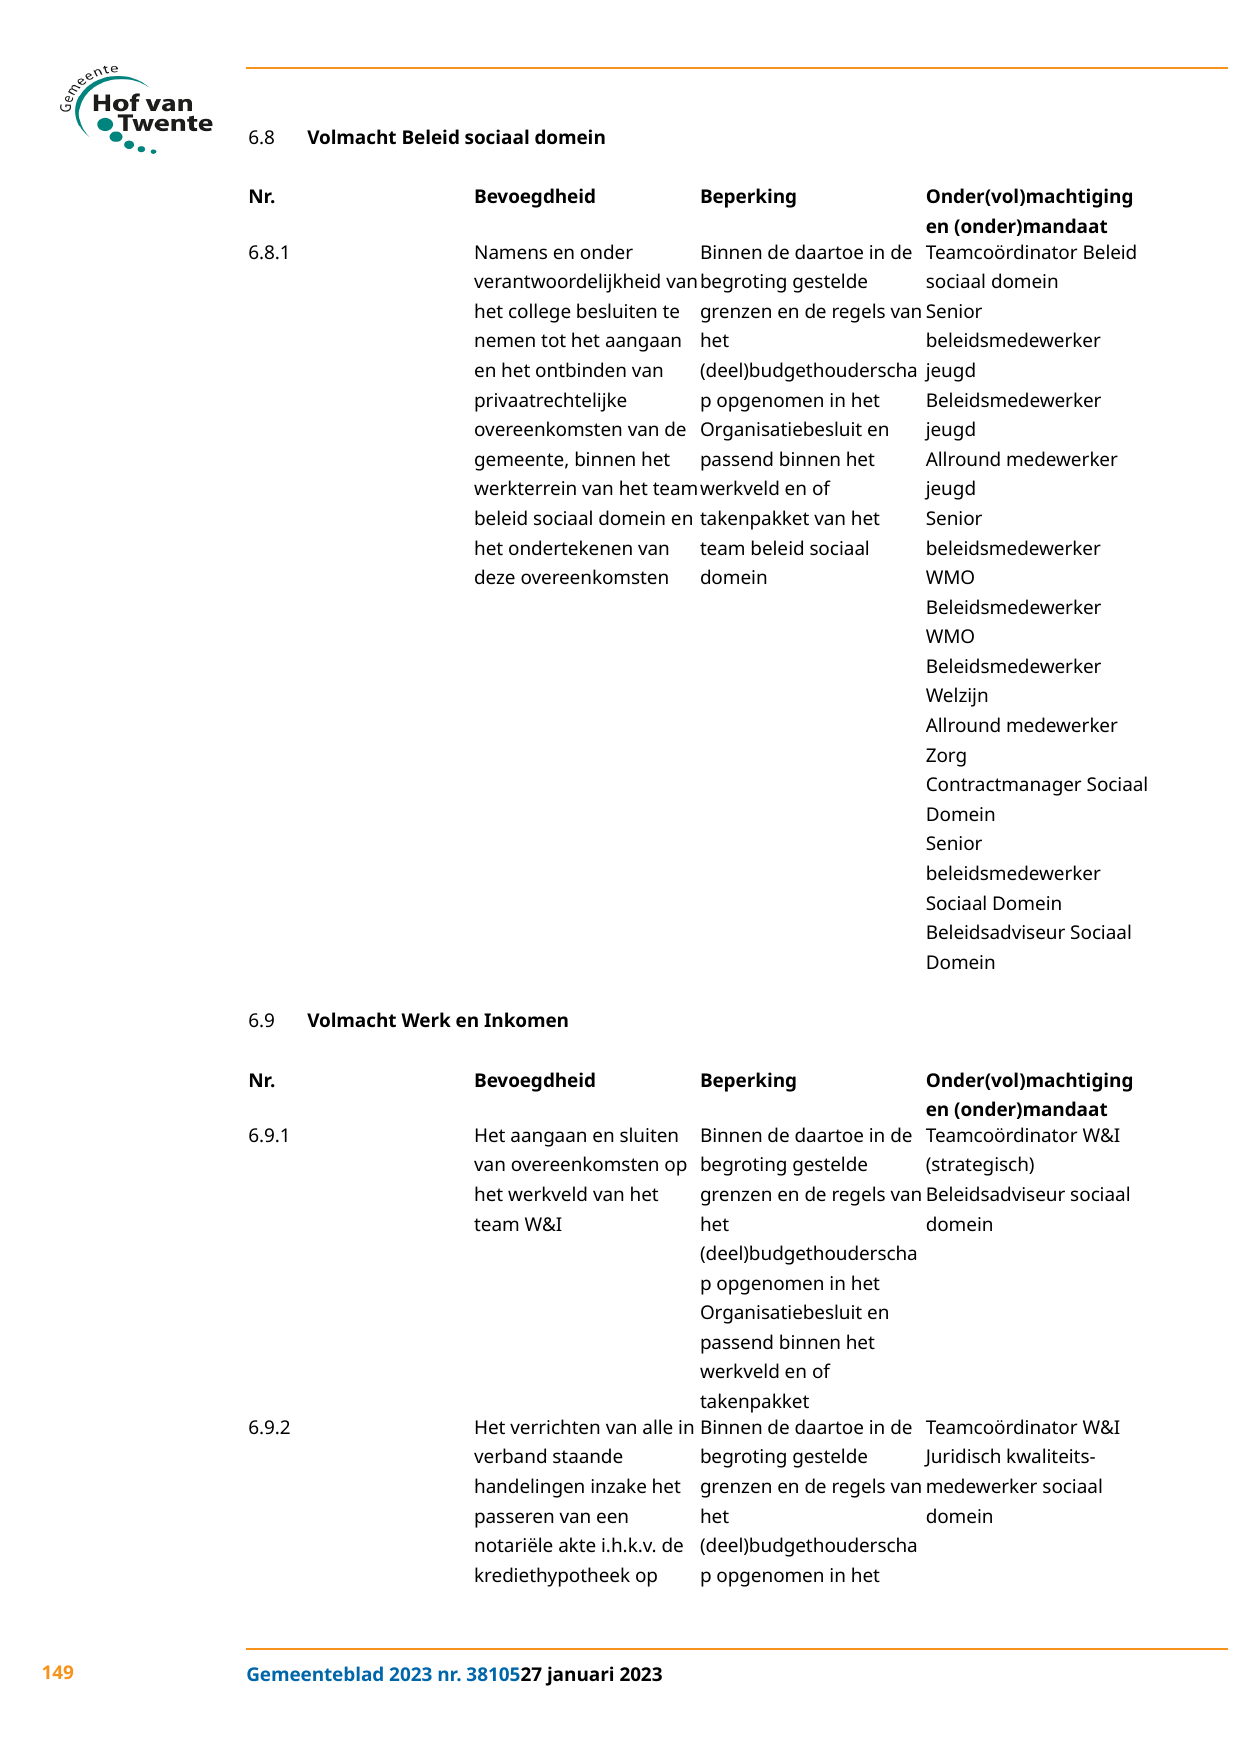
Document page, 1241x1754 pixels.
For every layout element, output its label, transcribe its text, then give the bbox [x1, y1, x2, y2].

table_cell Teamcoördinator Beleid sociaal domein Senior beleidsmedewerker jeugd Beleidsmedewerker jeugd Allround medewerker jeugd Senior beleidsmedewerker WMO Beleidsmedewerker WMO Beleidsmedewerker Welzijn Allround medewerker Zorg Contractmanager Sociaal Domein Senior beleidsmedewerker Sociaal Domein Beleidsadviseur Sociaal Domein [926, 239, 1152, 975]
table_header Nr. [248, 1067, 474, 1122]
table_cell Het verrichten van alle in verband staande handelingen inzake het passeren van een notariële akte i.h.k.v. de krediethypotheek op [474, 1414, 700, 1588]
table_cell Namens en onder verantwoordelijkheid van het college besluiten te nemen tot het aangaan en het ontbinden van privaatrechtelijke overeenkomsten van de gemeente, binnen het werkterrein van het team beleid sociaal domein en het ondertekenen van deze overeenkomsten [474, 239, 700, 975]
table_cell Teamcoördinator W&I Juridisch kwaliteits-medewerker sociaal domein [926, 1414, 1152, 1588]
list Volmacht Werk en Inkomen [248, 1007, 1152, 1033]
table_header Nr. [248, 184, 474, 239]
table_cell Binnen de daartoe in de begroting gestelde grenzen en de regels van het (deel)budgethouderschap opgenomen in het [700, 1414, 926, 1588]
picture [41, 47, 231, 172]
table_header Bevoegdheid [474, 1067, 700, 1122]
table_header Beperking [700, 1067, 926, 1122]
table_cell Binnen de daartoe in de begroting gestelde grenzen en de regels van het (deel)budgethouderschap opgenomen in het Organisatiebesluit en passend binnen het werkveld en of takenpakket van het team beleid sociaal domein [700, 239, 926, 975]
list Volmacht Beleid sociaal domein [248, 124, 1152, 150]
table_cell Het aangaan en sluiten van overeenkomsten op het werkveld van het team W&I [474, 1122, 700, 1414]
table_cell 6.9.1 [248, 1122, 474, 1414]
table_cell Teamcoördinator W&I (strategisch) Beleidsadviseur sociaal domein [926, 1122, 1152, 1414]
table_header Beperking [700, 184, 926, 239]
table_cell Binnen de daartoe in de begroting gestelde grenzen en de regels van het (deel)budgethouderschap opgenomen in het Organisatiebesluit en passend binnen het werkveld en of takenpakket [700, 1122, 926, 1414]
table_cell 6.9.2 [248, 1414, 474, 1588]
table_header Onder(vol)machtiging en (onder)mandaat [926, 184, 1152, 239]
table_cell 6.8.1 [248, 239, 474, 975]
table_header Bevoegdheid [474, 184, 700, 239]
table_header Onder(vol)machtiging en (onder)mandaat [926, 1067, 1152, 1122]
